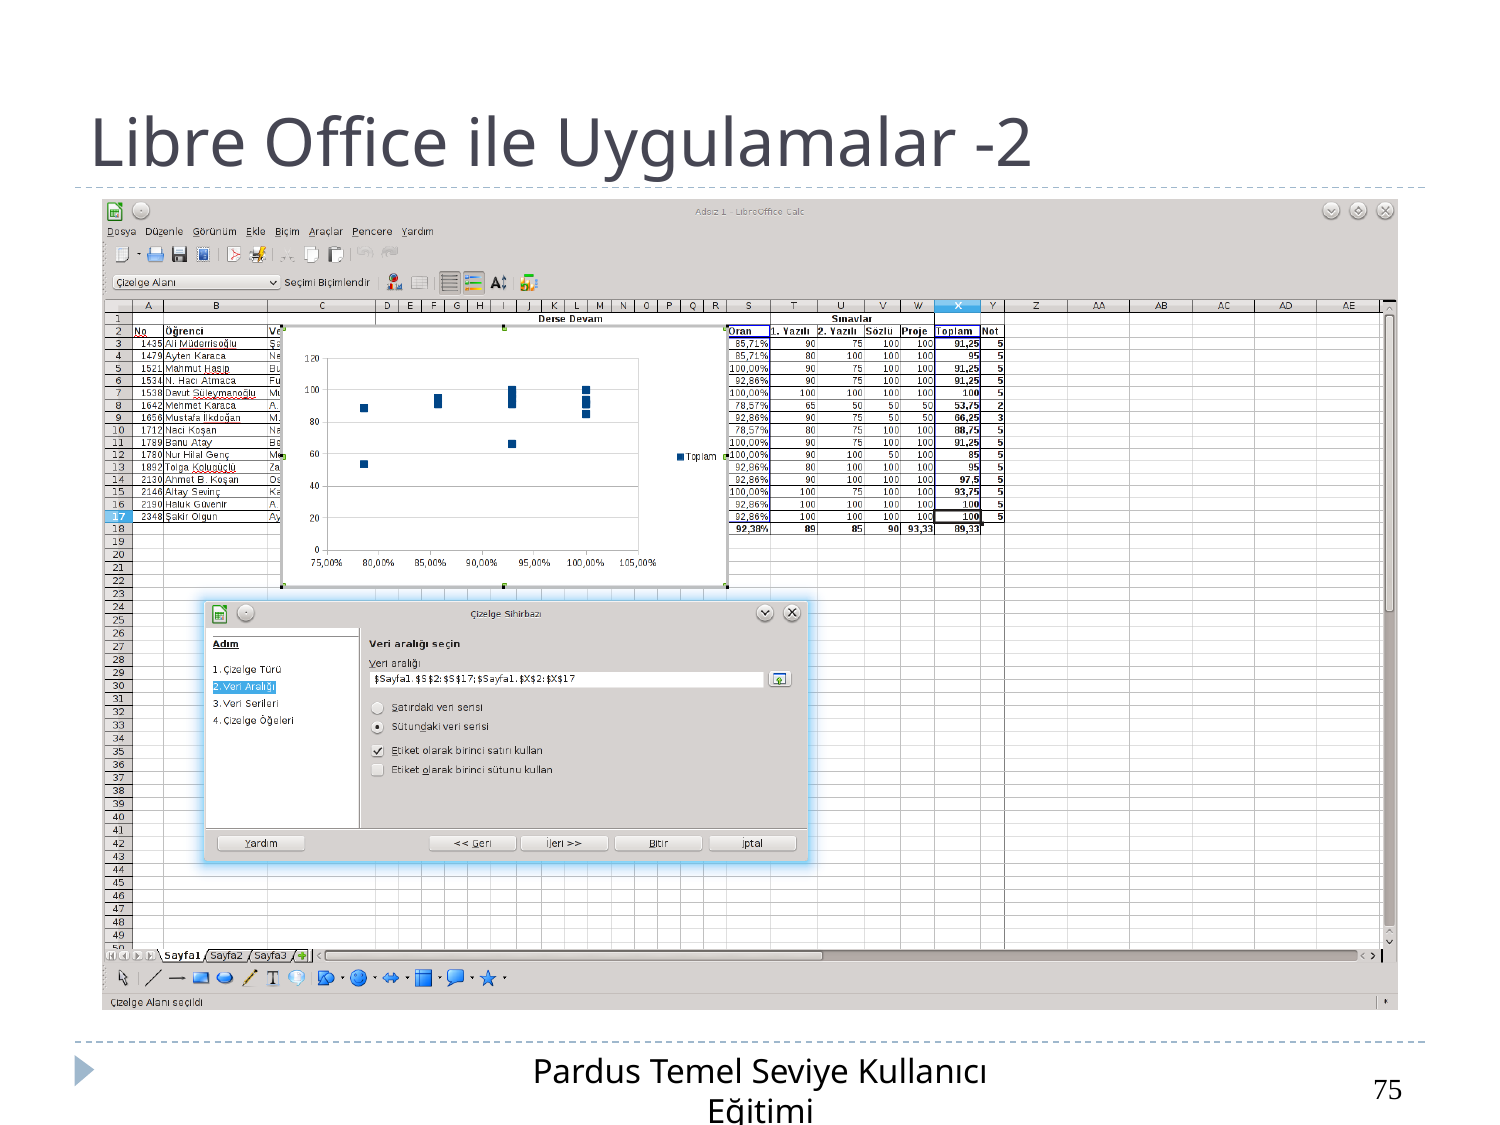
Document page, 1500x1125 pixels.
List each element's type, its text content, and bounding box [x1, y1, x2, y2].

title Libre Office ile Uygulamalar -2 [75, 24, 1425, 188]
picture [102, 199, 1398, 1010]
